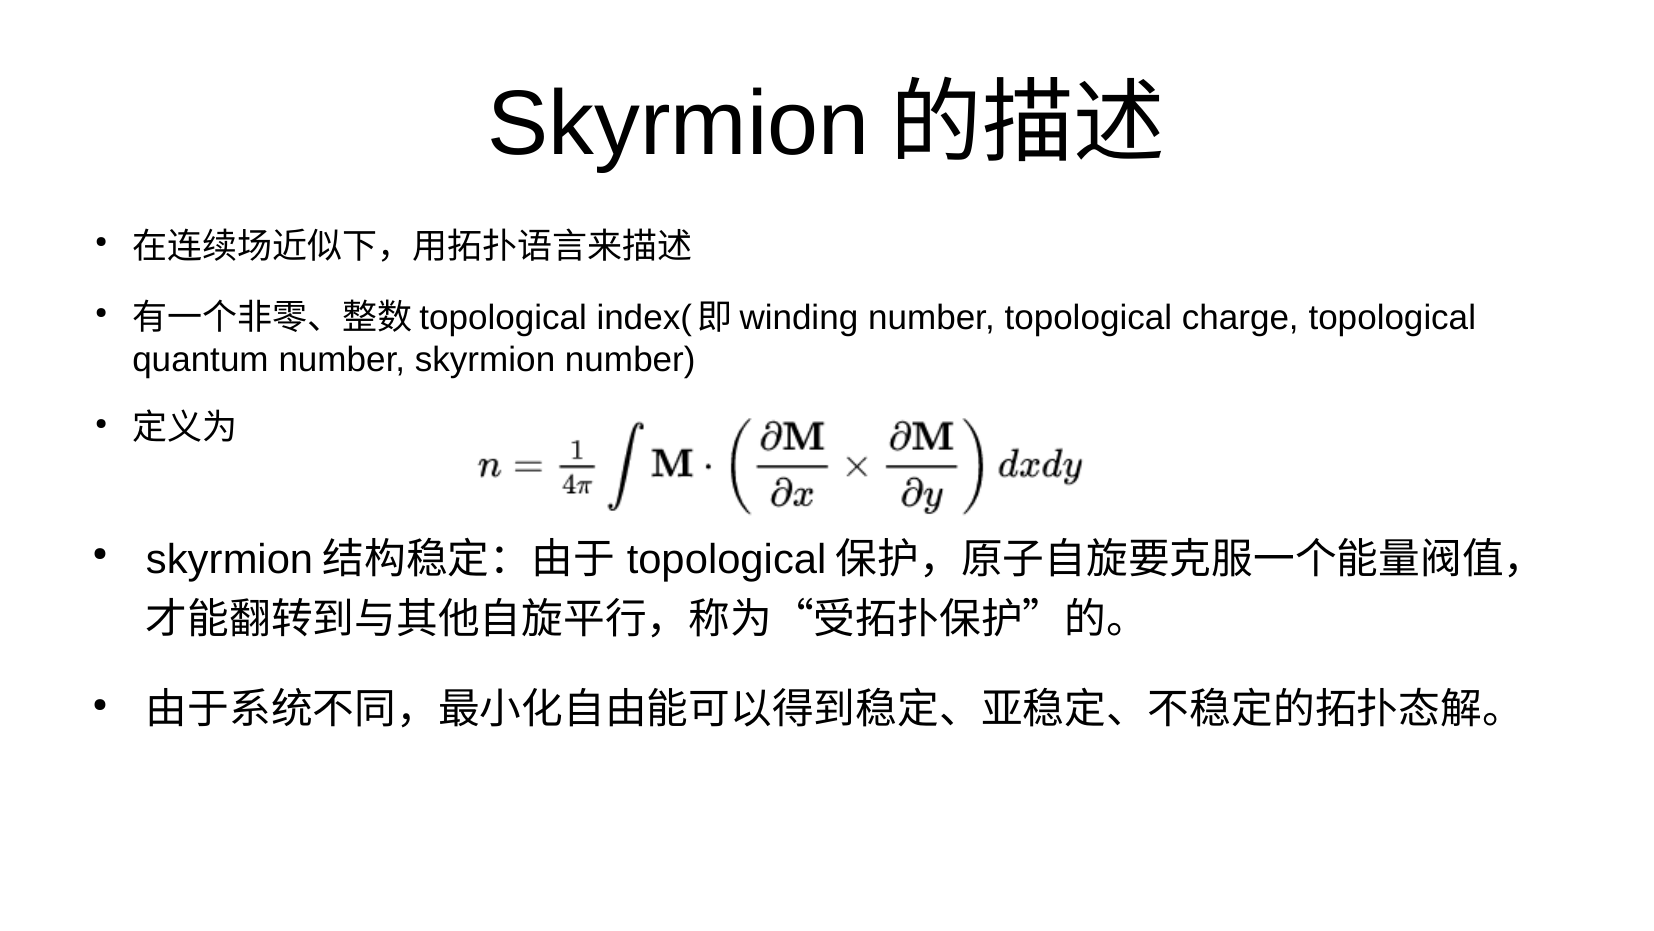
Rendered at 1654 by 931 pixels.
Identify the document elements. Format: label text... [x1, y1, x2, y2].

list 在连续场近似下，用拓扑语言来描述 有一个非零、整数topological index(即winding number, topological charge, topological quantum number, skyrmion number) 定义为 [82, 217, 1571, 451]
picture [453, 417, 1088, 525]
title Skyrmion的描述 [82, 37, 1571, 193]
list skyrmion结构稳定：由于topological保护，原子自旋要克服一个能量阀值，才能翻转到与其他自旋平行，称为“受拓扑保护”的。 由于系统不同，最小化自由能可以得到稳定、亚稳定、不稳定的拓扑态解。 [75, 525, 1564, 758]
